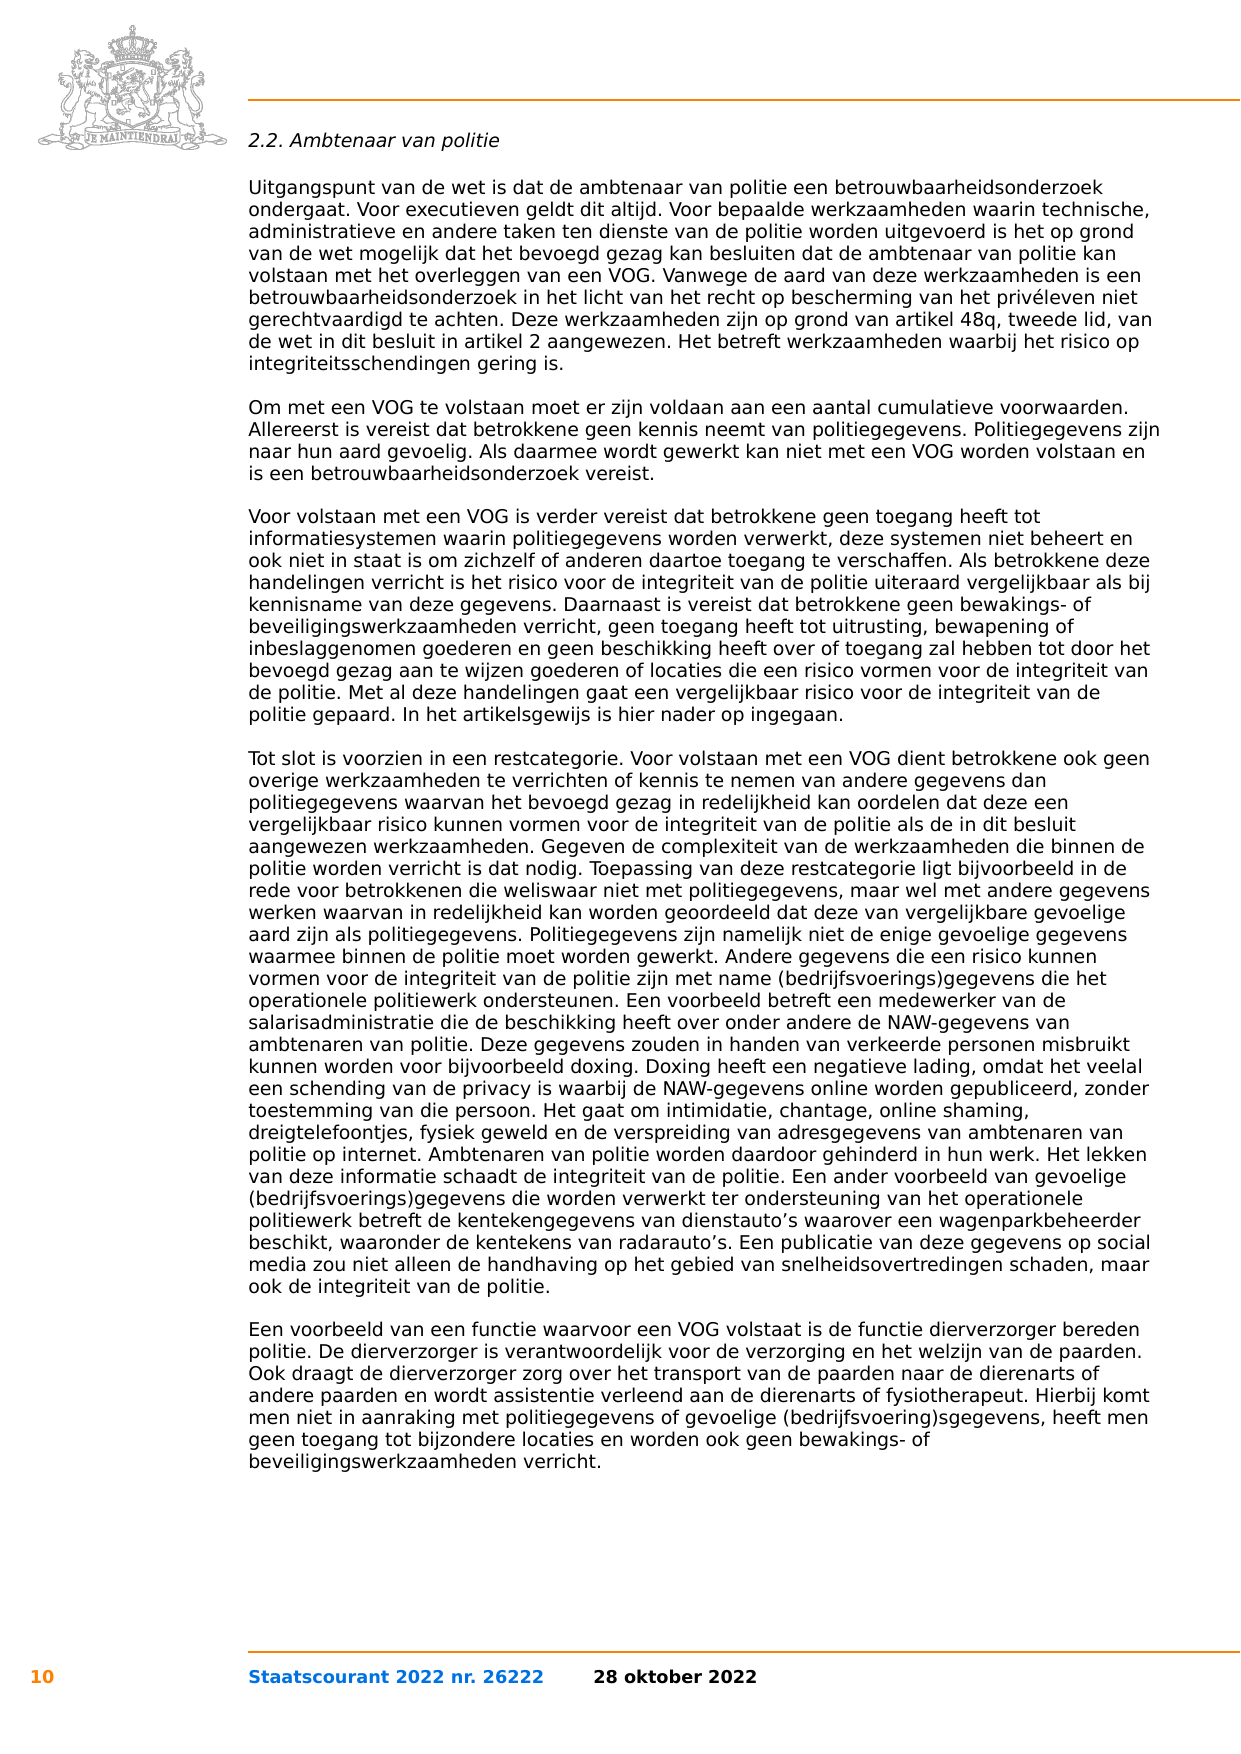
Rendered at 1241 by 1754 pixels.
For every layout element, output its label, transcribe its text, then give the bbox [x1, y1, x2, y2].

text Een voorbeeld van een functie waarvoor een VOG volstaat is de functie dierverzorger bereden politie. De dierverzorger is verantwoordelijk voor de verzorging en het welzijn van de paarden. Ook draagt de dierverzorger zorg over het transport van de paarden naar de dierenarts of andere paarden en wordt assistentie verleend aan de dierenarts of fysiotherapeut. Hierbij komt men niet in aanraking met politiegegevens of gevoelige (bedrijfsvoering)sgegevens, heeft men geen toegang tot bijzondere locaties en worden ook geen bewakings- of beveiligingswerkzaamheden verricht. [248, 1319, 1163, 1473]
text Uitgangspunt van de wet is dat de ambtenaar van politie een betrouwbaarheidsonderzoek ondergaat. Voor executieven geldt dit altijd. Voor bepaalde werkzaamheden waarin technische, administratieve en andere taken ten dienste van de politie worden uitgevoerd is het op grond van de wet mogelijk dat het bevoegd gezag kan besluiten dat de ambtenaar van politie kan volstaan met het overleggen van een VOG. Vanwege de aard van deze werkzaamheden is een betrouwbaarheidsonderzoek in het licht van het recht op bescherming van het privéleven niet gerechtvaardigd te achten. Deze werkzaamheden zijn op grond van artikel 48q, tweede lid, van de wet in dit besluit in artikel 2 aangewezen. Het betreft werkzaamheden waarbij het risico op integriteitsschendingen gering is. [248, 177, 1163, 375]
subtitle 2.2. Ambtenaar van politie [248, 130, 1163, 152]
picture [38, 25, 227, 150]
text Om met een VOG te volstaan moet er zijn voldaan aan een aantal cumulatieve voorwaarden. Allereerst is vereist dat betrokkene geen kennis neemt van politiegegevens. Politiegegevens zijn naar hun aard gevoelig. Als daarmee wordt gewerkt kan niet met een VOG worden volstaan en is een betrouwbaarheidsonderzoek vereist. [248, 397, 1163, 484]
text Voor volstaan met een VOG is verder vereist dat betrokkene geen toegang heeft tot informatiesystemen waarin politiegegevens worden verwerkt, deze systemen niet beheert en ook niet in staat is om zichzelf of anderen daartoe toegang te verschaffen. Als betrokkene deze handelingen verricht is het risico voor de integriteit van de politie uiteraard vergelijkbaar als bij kennisname van deze gegevens. Daarnaast is vereist dat betrokkene geen bewakings- of beveiligingswerkzaamheden verricht, geen toegang heeft tot uitrusting, bewapening of inbeslaggenomen goederen en geen beschikking heeft over of toegang zal hebben tot door het bevoegd gezag aan te wijzen goederen of locaties die een risico vormen voor de integriteit van de politie. Met al deze handelingen gaat een vergelijkbaar risico voor de integriteit van de politie gepaard. In het artikelsgewijs is hier nader op ingegaan. [248, 506, 1163, 726]
text Tot slot is voorzien in een restcategorie. Voor volstaan met een VOG dient betrokkene ook geen overige werkzaamheden te verrichten of kennis te nemen van andere gegevens dan politiegegevens waarvan het bevoegd gezag in redelijkheid kan oordelen dat deze een vergelijkbaar risico kunnen vormen voor de integriteit van de politie als de in dit besluit aangewezen werkzaamheden. Gegeven de complexiteit van de werkzaamheden die binnen de politie worden verricht is dat nodig. Toepassing van deze restcategorie ligt bijvoorbeeld in de rede voor betrokkenen die weliswaar niet met politiegegevens, maar wel met andere gegevens werken waarvan in redelijkheid kan worden geoordeeld dat deze van vergelijkbare gevoelige aard zijn als politiegegevens. Politiegegevens zijn namelijk niet de enige gevoelige gegevens waarmee binnen de politie moet worden gewerkt. Andere gegevens die een risico kunnen vormen voor de integriteit van de politie zijn met name (bedrijfsvoerings)gegevens die het operationele politiewerk ondersteunen. Een voorbeeld betreft een medewerker van de salarisadministratie die de beschikking heeft over onder andere de NAW-gegevens van ambtenaren van politie. Deze gegevens zouden in handen van verkeerde personen misbruikt kunnen worden voor bijvoorbeeld doxing. Doxing heeft een negatieve lading, omdat het veelal een schending van de privacy is waarbij de NAW-gegevens online worden gepubliceerd, zonder toestemming van die persoon. Het gaat om intimidatie, chantage, online shaming, dreigtelefoontjes, fysiek geweld en de verspreiding van adresgegevens van ambtenaren van politie op internet. Ambtenaren van politie worden daardoor gehinderd in hun werk. Het lekken van deze informatie schaadt de integriteit van de politie. Een ander voorbeeld van gevoelige (bedrijfsvoerings)gegevens die worden verwerkt ter ondersteuning van het operationele politiewerk betreft de kentekengegevens van dienstauto’s waarover een wagenparkbeheerder beschikt, waaronder de kentekens van radarauto’s. Een publicatie van deze gegevens op social media zou niet alleen de handhaving op het gebied van snelheidsovertredingen schaden, maar ook de integriteit van de politie. [248, 748, 1163, 1297]
